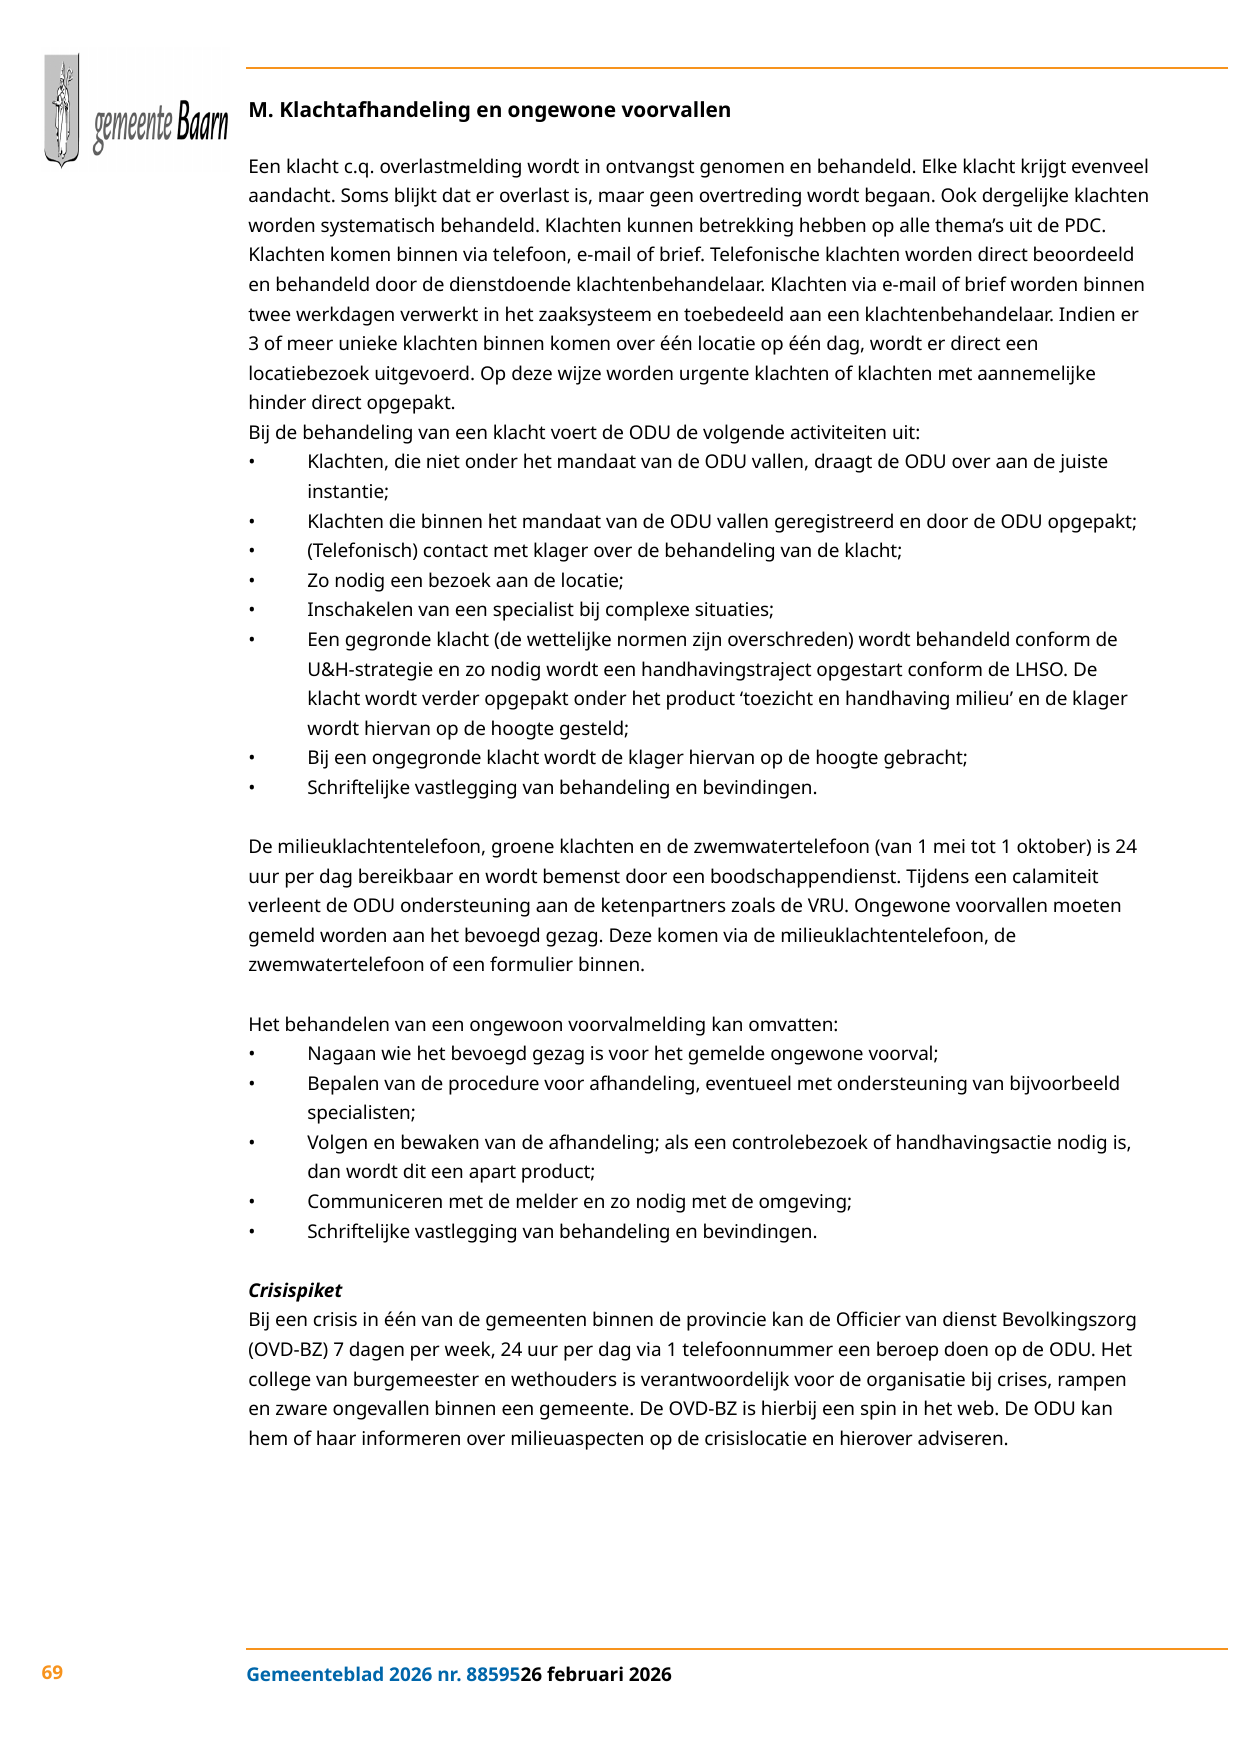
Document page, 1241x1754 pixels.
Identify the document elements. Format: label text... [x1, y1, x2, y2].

list Een gegronde klacht (de wettelijke normen zijn overschreden) wordt behandeld conform de U&H-strategie en zo nodig wordt een handhavingstraject opgestart conform de LHSO. De klacht wordt verder opgepakt onder het product ‘toezicht en handhaving milieu’ en de klager wordt hiervan op de hoogte gesteld; [248, 626, 1152, 741]
list Inschakelen van een specialist bij complexe situaties; [248, 597, 1152, 622]
list Bepalen van de procedure voor afhandeling, eventueel met ondersteuning van bijvoorbeeld specialisten; [248, 1070, 1152, 1125]
list Schriftelijke vastlegging van behandeling en bevindingen. [248, 1218, 1152, 1244]
list Bij een ongegronde klacht wordt de klager hiervan op de hoogte gebracht; [248, 744, 1152, 770]
list Volgen en bewaken van de afhandeling; als een controlebezoek of handhavingsactie nodig is, dan wordt dit een apart product; [248, 1129, 1152, 1184]
text Bij een crisis in één van de gemeenten binnen de provincie kan de Officier van dienst Bevolkingszorg (OVD-BZ) 7 dagen per week, 24 uur per dag via 1 telefoonnummer een beroep doen op de ODU. Het college van burgemeester en wethouders is verantwoordelijk voor de organisatie bij crises, rampen en zware ongevallen binnen een gemeente. De OVD-BZ is hierbij een spin in het web. De ODU kan hem of haar informeren over milieuaspecten op de crisislocatie en hierover adviseren. [248, 1307, 1152, 1451]
text M. Klachtafhandeling en ongewone voorvallen [248, 95, 1152, 123]
list Klachten, die niet onder het mandaat van de ODU vallen, draagt de ODU over aan de juiste instantie; [248, 449, 1152, 504]
text Een klacht c.q. overlastmelding wordt in ontvangst genomen en behandeld. Elke klacht krijgt evenveel aandacht. Soms blijkt dat er overlast is, maar geen overtreding wordt begaan. Ook dergelijke klachten worden systematisch behandeld. Klachten kunnen betrekking hebben op alle thema’s uit de PDC. Klachten komen binnen via telefoon, e-mail of brief. Telefonische klachten worden direct beoordeeld en behandeld door de dienstdoende klachtenbehandelaar. Klachten via e-mail of brief worden binnen twee werkdagen verwerkt in het zaaksysteem en toebedeeld aan een klachtenbehandelaar. Indien er 3 of meer unieke klachten binnen komen over één locatie op één dag, wordt er direct een locatiebezoek uitgevoerd. Op deze wijze worden urgente klachten of klachten met aannemelijke hinder direct opgepakt. [248, 153, 1152, 415]
list Communiceren met de melder en zo nodig met de omgeving; [248, 1188, 1152, 1214]
picture [41, 47, 231, 172]
list Klachten die binnen het mandaat van de ODU vallen geregistreerd en door de ODU opgepakt; [248, 508, 1152, 534]
list Nagaan wie het bevoegd gezag is voor het gemelde ongewone voorval; [248, 1040, 1152, 1066]
text Het behandelen van een ongewoon voorvalmelding kan omvatten: [248, 1011, 1152, 1037]
text De milieuklachtentelefoon, groene klachten en de zwemwatertelefoon (van 1 mei tot 1 oktober) is 24 uur per dag bereikbaar en wordt bemenst door een boodschappendienst. Tijdens een calamiteit verleent de ODU ondersteuning aan de ketenpartners zoals de VRU. Ongewone voorvallen moeten gemeld worden aan het bevoegd gezag. Deze komen via de milieuklachtentelefoon, de zwemwatertelefoon of een formulier binnen. [248, 833, 1152, 977]
text Crisispiket [248, 1277, 1152, 1303]
list (Telefonisch) contact met klager over de behandeling van de klacht; [248, 537, 1152, 563]
text Bij de behandeling van een klacht voert de ODU de volgende activiteiten uit: [248, 419, 1152, 445]
list Schriftelijke vastlegging van behandeling en bevindingen. [248, 774, 1152, 800]
list Zo nodig een bezoek aan de locatie; [248, 567, 1152, 593]
